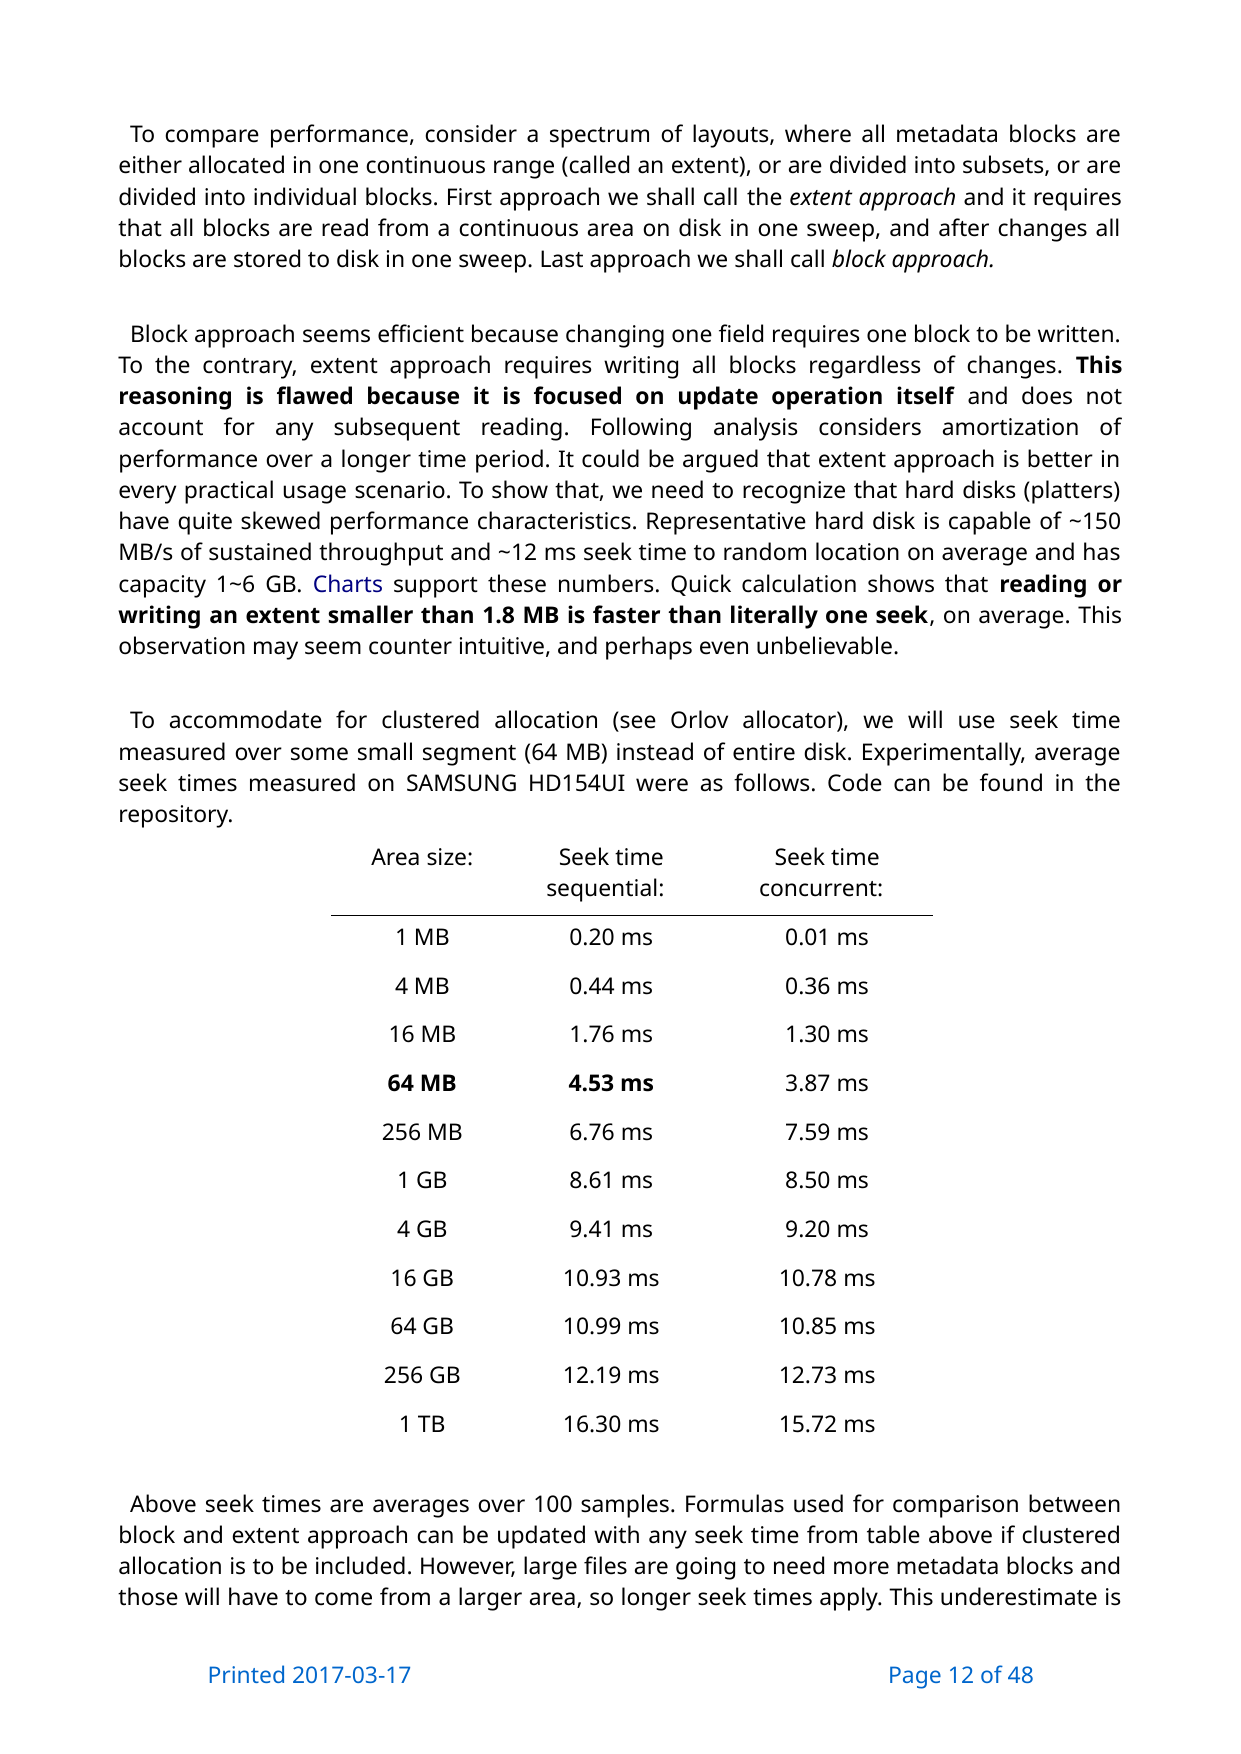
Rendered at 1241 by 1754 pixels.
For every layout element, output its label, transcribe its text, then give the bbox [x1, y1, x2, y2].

table_cell [118, 1353, 331, 1402]
table_cell [933, 1207, 1122, 1256]
table_cell 0.36 ms [709, 964, 933, 1013]
table_cell [118, 1207, 331, 1256]
table_header Seek time sequential: [501, 835, 709, 915]
table_cell [118, 1159, 331, 1207]
table_cell [933, 1256, 1122, 1304]
table_cell 8.61 ms [501, 1159, 709, 1207]
table_cell [933, 1013, 1122, 1061]
table_cell 10.85 ms [709, 1305, 933, 1353]
table_cell 10.93 ms [501, 1256, 709, 1304]
table_cell 6.76 ms [501, 1110, 709, 1158]
table_cell 10.78 ms [709, 1256, 933, 1304]
table_cell 0.20 ms [501, 916, 709, 964]
table_header Area size: [331, 835, 501, 915]
table_header [933, 835, 1122, 915]
table_cell 16 GB [331, 1256, 501, 1304]
table_cell 3.87 ms [709, 1061, 933, 1110]
table_cell [933, 1061, 1122, 1110]
table_cell [933, 1402, 1122, 1450]
table_cell 1.30 ms [709, 1013, 933, 1061]
table_cell [118, 1061, 331, 1110]
table_cell 8.50 ms [709, 1159, 933, 1207]
table_cell 1 GB [331, 1159, 501, 1207]
table_cell 0.01 ms [709, 916, 933, 964]
table_header [118, 835, 331, 915]
table_cell 15.72 ms [709, 1402, 933, 1450]
table_cell 4 GB [331, 1207, 501, 1256]
table_cell 0.44 ms [501, 964, 709, 1013]
table_cell 1.76 ms [501, 1013, 709, 1061]
table_cell [118, 1402, 331, 1450]
table_cell [933, 1353, 1122, 1402]
table_cell 9.41 ms [501, 1207, 709, 1256]
table_cell 10.99 ms [501, 1305, 709, 1353]
table_cell 256 MB [331, 1110, 501, 1158]
table_cell 4.53 ms [501, 1061, 709, 1110]
table_cell [118, 915, 331, 964]
table_cell 64 GB [331, 1305, 501, 1353]
table_cell 1 MB [331, 916, 501, 964]
table_cell [118, 1305, 331, 1353]
table_cell 12.19 ms [501, 1353, 709, 1402]
table_cell [933, 1159, 1122, 1207]
table_cell [118, 964, 331, 1013]
table_cell 9.20 ms [709, 1207, 933, 1256]
table_cell 64 MB [331, 1061, 501, 1110]
table_cell [933, 964, 1122, 1013]
text To compare performance, consider a spectrum of layouts, where all metadata blocks are either allocated in one continuous range (called an extent), or are divided into subsets, or are divided into individual blocks. First approach we shall call the extent approach and it requires that all blocks are read from a continuous area on disk in one sweep, and after changes all blocks are stored to disk in one sweep. Last approach we shall call block approach. [118, 118, 1122, 274]
table_cell 7.59 ms [709, 1110, 933, 1158]
table_cell 4 MB [331, 964, 501, 1013]
text Above seek times are averages over 100 samples. Formulas used for comparison between block and extent approach can be updated with any seek time from table above if clustered allocation is to be included. However, large files are going to need more metadata blocks and those will have to come from a larger area, so longer seek times apply. This underestimate is [118, 1488, 1122, 1613]
table_cell 256 GB [331, 1353, 501, 1402]
table_cell 16 MB [331, 1013, 501, 1061]
table_cell [118, 1256, 331, 1304]
table_cell 16.30 ms [501, 1402, 709, 1450]
table_cell 1 TB [331, 1402, 501, 1450]
table_cell [118, 1013, 331, 1061]
table_cell [933, 915, 1122, 964]
table_cell [933, 1305, 1122, 1353]
table_cell [118, 1110, 331, 1158]
table_cell [933, 1110, 1122, 1158]
text Block approach seems efficient because changing one field requires one block to be written. To the contrary, extent approach requires writing all blocks regardless of changes. This reasoning is flawed because it is focused on update operation itself and does not account for any subsequent reading. Following analysis considers amortization of performance over a longer time period. It could be argued that extent approach is better in every practical usage scenario. To show that, we need to recognize that hard disks (platters) have quite skewed performance characteristics. Representative hard disk is capable of ~150 MB/s of sustained throughput and ~12 ms seek time to random location on average and has capacity 1~6 GB. Charts support these numbers. Quick calculation shows that reading or writing an extent smaller than 1.8 MB is faster than literally one seek, on average. This observation may seem counter intuitive, and perhaps even unbelievable. [118, 317, 1122, 661]
text To accommodate for clustered allocation (see Orlov allocator), we will use seek time measured over some small segment (64 MB) instead of entire disk. Experimentally, average seek times measured on SAMSUNG HD154UI were as follows. Code can be found in the repository. [118, 704, 1122, 829]
table_cell 12.73 ms [709, 1353, 933, 1402]
table_header Seek time concurrent: [709, 835, 933, 915]
